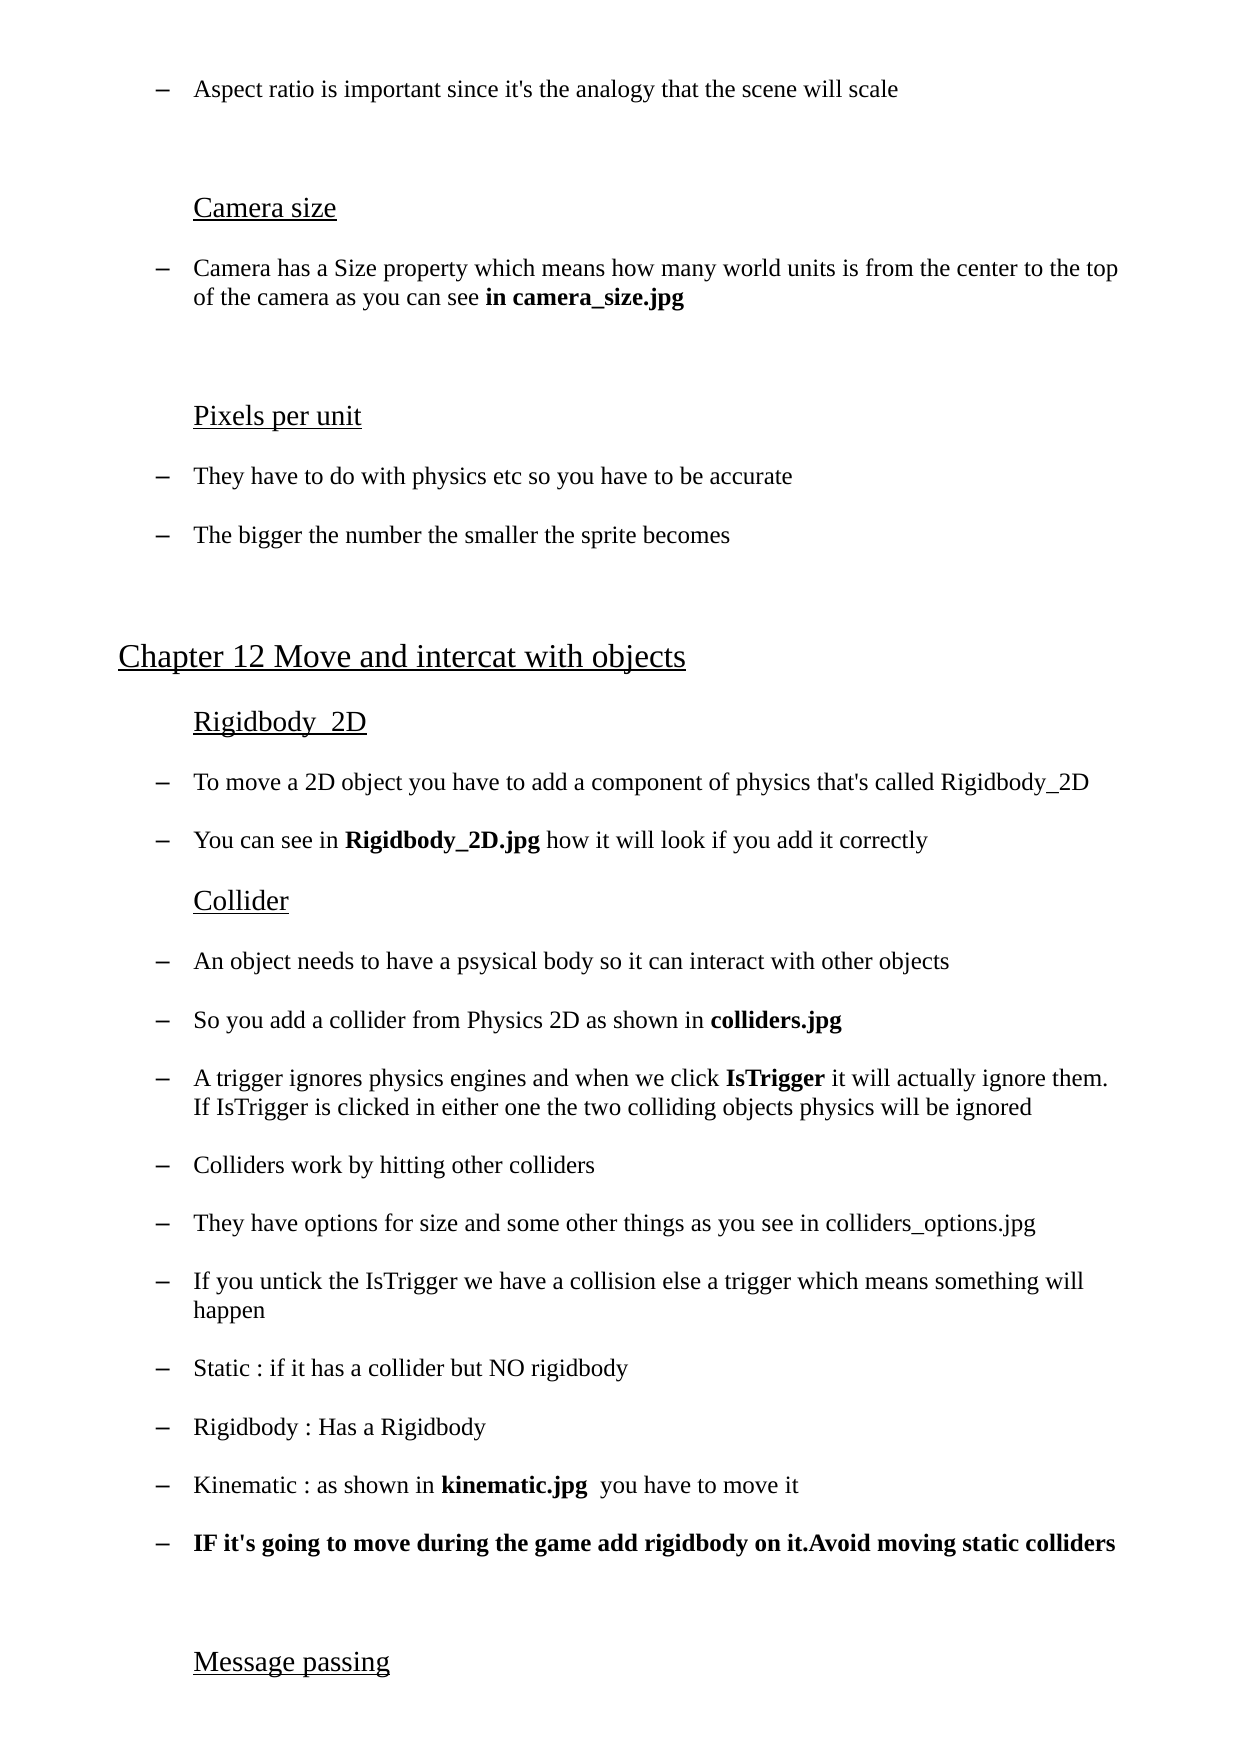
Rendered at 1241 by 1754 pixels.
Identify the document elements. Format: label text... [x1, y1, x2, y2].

list Colliders work by hitting other colliders [156, 1150, 1122, 1179]
list Static : if it has a collider but NO rigidbody [156, 1353, 1122, 1382]
list IF it's going to move during the game add rigidbody on it.Avoid moving static colliders [156, 1528, 1122, 1557]
list So you add a collider from Physics 2D as shown in colliders.jpg [156, 1005, 1122, 1033]
list Kinematic : as shown in kinematic.jpg you have to move it [156, 1470, 1122, 1498]
list Camera has a Size property which means how many world units is from the center to the top of the camera as you can see in camera_size.jpg [156, 253, 1122, 311]
list Pixels per unit [156, 398, 1122, 432]
list Rigidbody_2D [156, 704, 1122, 737]
list They have to do with physics etc so you have to be accurate [156, 461, 1122, 490]
list If you untick the IsTrigger we have a collision else a trigger which means something will happen [156, 1266, 1122, 1324]
list Message passing [156, 1644, 1122, 1678]
list To move a 2D object you have to add a component of physics that's called Rigidbody_2D [156, 767, 1122, 796]
list They have options for size and some other things as you see in colliders_options.jpg [156, 1208, 1122, 1237]
list An object needs to have a psysical body so it can interact with other objects [156, 946, 1122, 975]
list You can see in Rigidbody_2D.jpg how it will look if you add it correctly [156, 825, 1122, 854]
list Aspect ratio is important since it's the analogy that the scene will scale [156, 74, 1122, 102]
list The bigger the number the smaller the sprite becomes [156, 520, 1122, 548]
list Camera size [156, 190, 1122, 224]
list Rigidbody : Has a Rigidbody [156, 1412, 1122, 1440]
text Chapter 12 Move and intercat with objects [118, 636, 1122, 674]
list Collider [156, 883, 1122, 917]
list A trigger ignores physics engines and when we click IsTrigger it will actually ignore them. If IsTrigger is clicked in either one the two colliding objects physics will be ignored [156, 1063, 1122, 1120]
